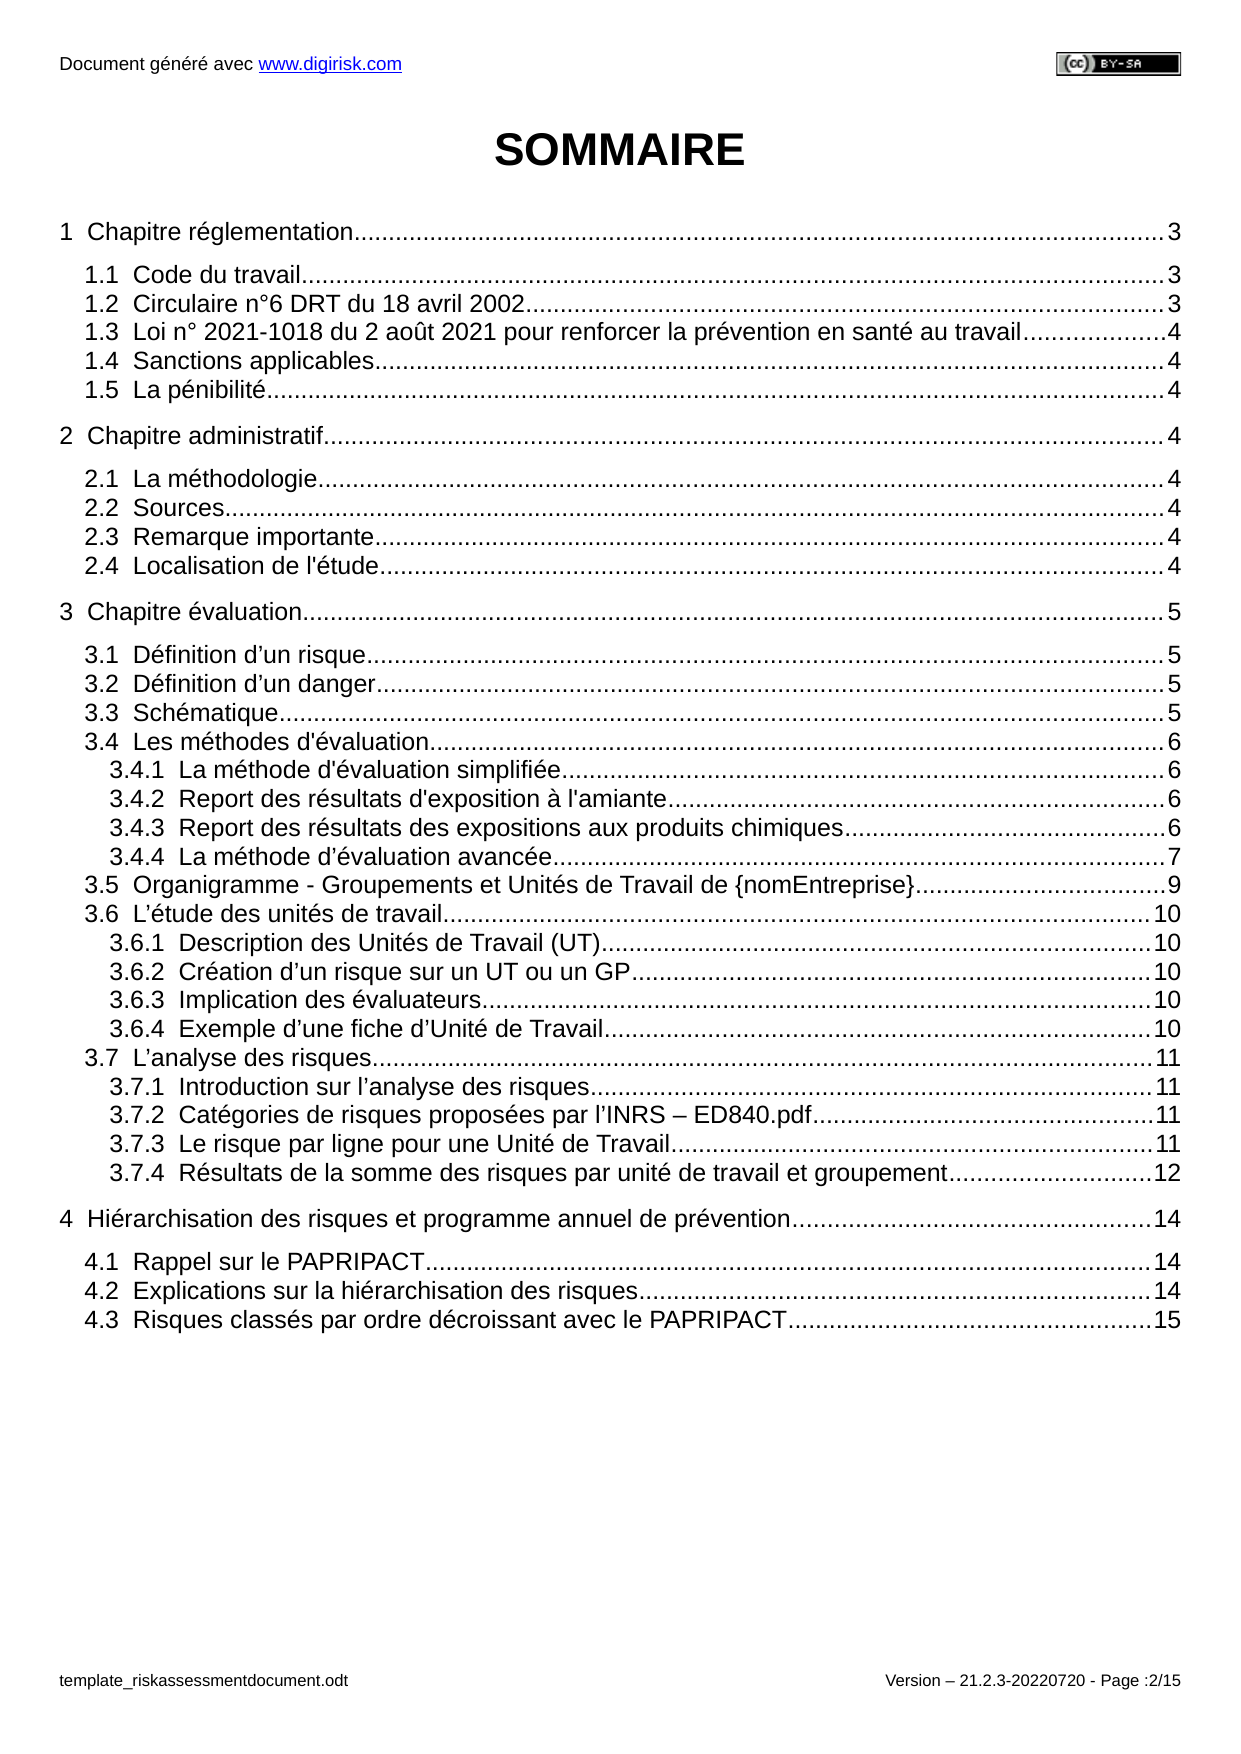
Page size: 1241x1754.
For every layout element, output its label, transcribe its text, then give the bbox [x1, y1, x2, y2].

picture [1056, 52, 1182, 76]
text 4.3 Risques classés par ordre décroissant avec le PAPRIPACT 15 [84, 1305, 1181, 1333]
text SOMMAIRE [59, 122, 1181, 175]
text 3.6 L’étude des unités de travail 10 [84, 899, 1181, 928]
text 2 Chapitre administratif 4 [59, 421, 1181, 450]
text 3.4 Les méthodes d'évaluation 6 [84, 726, 1181, 755]
text 1 Chapitre réglementation 3 [59, 217, 1181, 245]
text 2.1 La méthodologie 4 [84, 464, 1181, 493]
text 3.4.3 Report des résultats des expositions aux produits chimiques 6 [109, 813, 1181, 841]
text 1.4 Sanctions applicables 4 [84, 346, 1181, 375]
text 3.1 Définition d’un risque 5 [84, 640, 1181, 669]
text 3.3 Schématique 5 [84, 698, 1181, 726]
text 3.6.4 Exemple d’une fiche d’Unité de Travail 10 [109, 1014, 1181, 1043]
text 3.7.2 Catégories de risques proposées par l’INRS – ED840.pdf 11 [109, 1100, 1181, 1129]
text 1.2 Circulaire n°6 DRT du 18 avril 2002 3 [84, 288, 1181, 317]
text 3.4.1 La méthode d'évaluation simplifiée 6 [109, 755, 1181, 784]
text 1.3 Loi n° 2021-1018 du 2 août 2021 pour renforcer la prévention en santé au travail 4 [84, 317, 1181, 346]
text 3.2 Définition d’un danger 5 [84, 669, 1181, 698]
text 3.7 L’analyse des risques 11 [84, 1043, 1181, 1071]
text 3.7.1 Introduction sur l’analyse des risques 11 [109, 1071, 1181, 1100]
text 3.5 Organigramme - Groupements et Unités de Travail de {nomEntreprise} 9 [84, 870, 1181, 899]
text 1.1 Code du travail 3 [84, 260, 1181, 288]
text 1.5 La pénibilité 4 [84, 375, 1181, 403]
text 3.7.3 Le risque par ligne pour une Unité de Travail 11 [109, 1129, 1181, 1158]
text 2.3 Remarque importante 4 [84, 522, 1181, 551]
text 4.1 Rappel sur le PAPRIPACT 14 [84, 1247, 1181, 1276]
text 3.6.2 Création d’un risque sur un UT ou un GP 10 [109, 956, 1181, 985]
text 3.6.3 Implication des évaluateurs 10 [109, 985, 1181, 1014]
text 4.2 Explications sur la hiérarchisation des risques 14 [84, 1276, 1181, 1305]
text 4 Hiérarchisation des risques et programme annuel de prévention 14 [59, 1204, 1181, 1233]
text 3.4.4 La méthode d’évaluation avancée 7 [109, 841, 1181, 870]
text 3.4.2 Report des résultats d'exposition à l'amiante 6 [109, 784, 1181, 813]
text 3.6.1 Description des Unités de Travail (UT) 10 [109, 928, 1181, 956]
text 3 Chapitre évaluation 5 [59, 597, 1181, 626]
text 2.4 Localisation de l'étude 4 [84, 551, 1181, 579]
text 2.2 Sources 4 [84, 493, 1181, 522]
text 3.7.4 Résultats de la somme des risques par unité de travail et groupement 12 [109, 1158, 1181, 1186]
